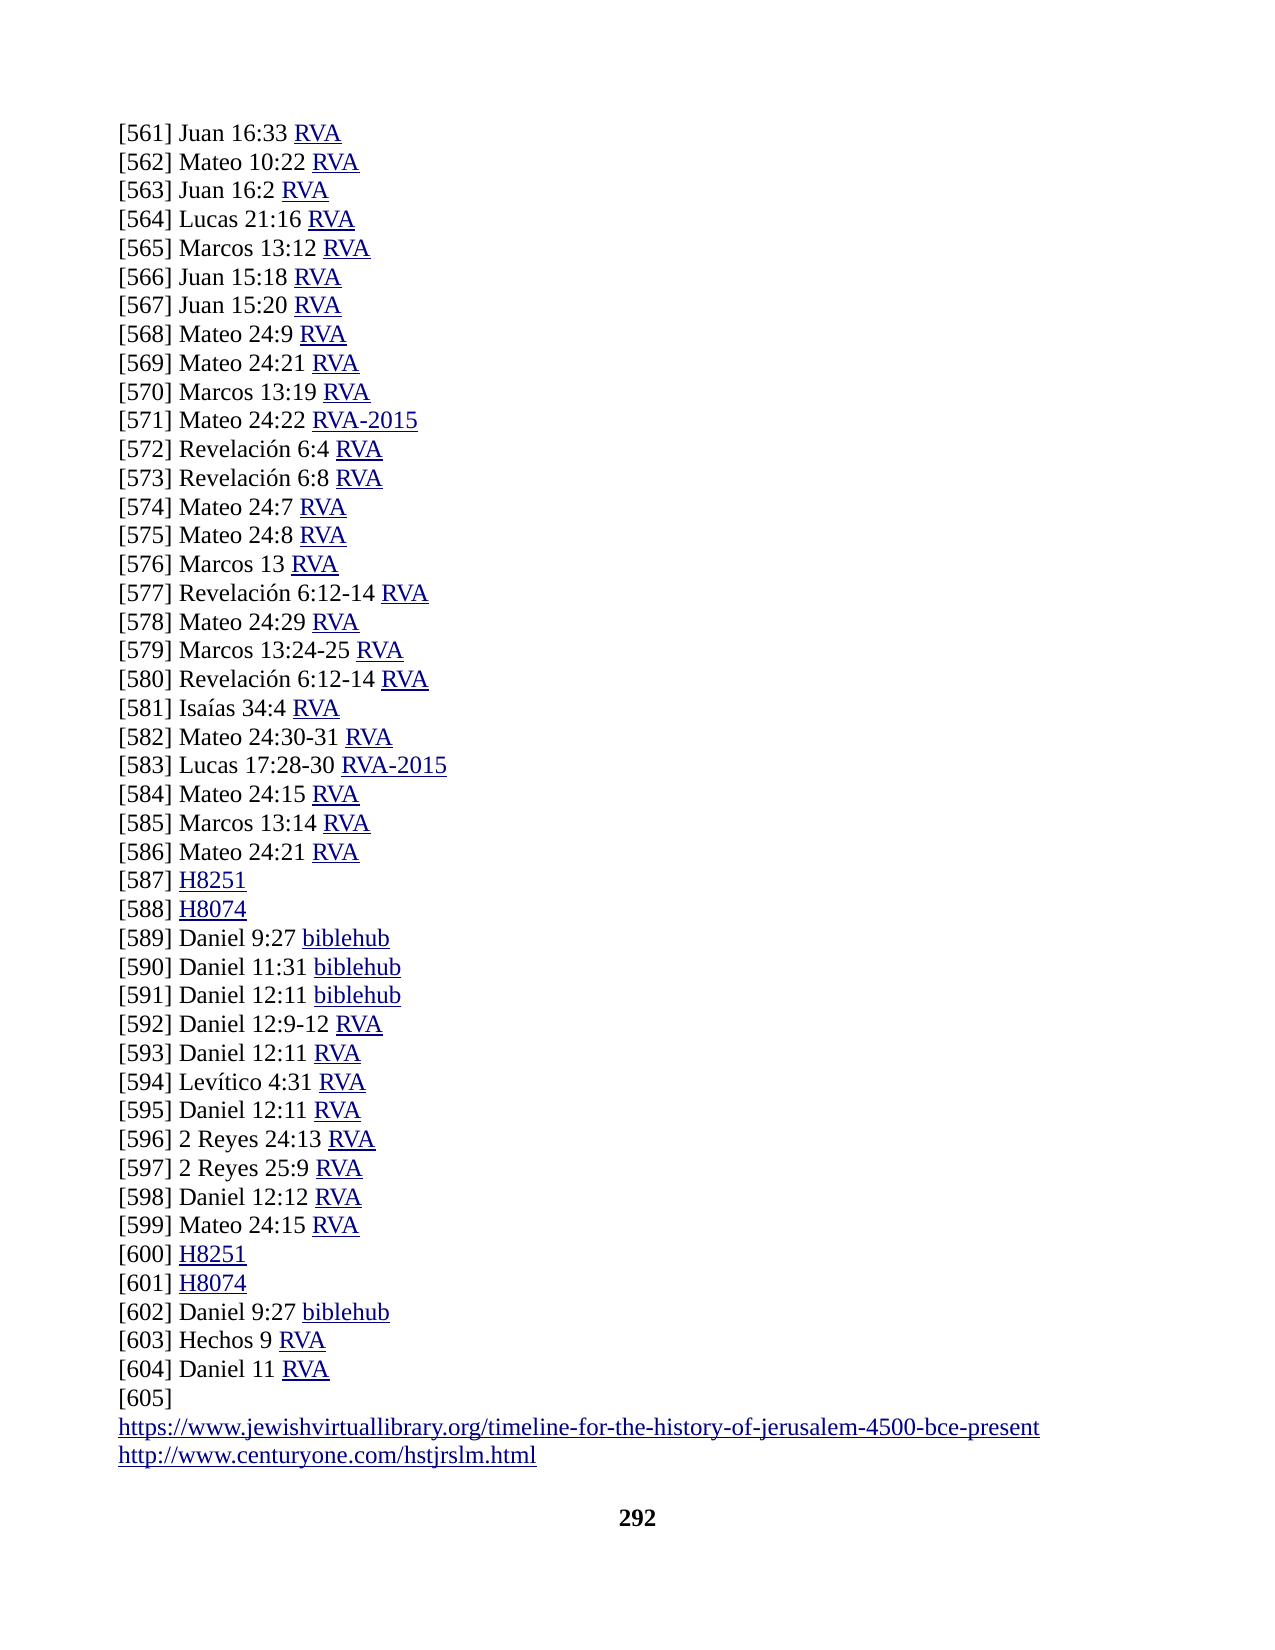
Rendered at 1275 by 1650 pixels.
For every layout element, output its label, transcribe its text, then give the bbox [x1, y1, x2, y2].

text Mateo 24:9 RVA [118, 319, 1157, 348]
text Daniel 11:31 biblehub [118, 952, 1157, 981]
text Daniel 12:9-12 RVA [118, 1009, 1157, 1038]
text Daniel 12:12 RVA [118, 1182, 1157, 1211]
text Juan 16:2 RVA [118, 176, 1157, 204]
text H8251 [118, 866, 1157, 894]
text Mateo 24:7 RVA [118, 492, 1157, 521]
text Mateo 24:21 RVA [118, 837, 1157, 866]
text Marcos 13:14 RVA [118, 808, 1157, 837]
text Levítico 4:31 RVA [118, 1067, 1157, 1096]
text Lucas 21:16 RVA [118, 204, 1157, 233]
text Daniel 11 RVA [118, 1354, 1157, 1383]
text Daniel 12:11 biblehub [118, 981, 1157, 1009]
text 2 Reyes 24:13 RVA [118, 1124, 1157, 1153]
text Mateo 24:30-31 RVA [118, 722, 1157, 751]
text Daniel 12:11 RVA [118, 1096, 1157, 1124]
text Revelación 6:4 RVA [118, 434, 1157, 463]
text Revelación 6:12-14 RVA [118, 664, 1157, 693]
text Juan 15:20 RVA [118, 291, 1157, 319]
text Revelación 6:12-14 RVA [118, 578, 1157, 607]
text Mateo 10:22 RVA [118, 147, 1157, 176]
text H8074 [118, 894, 1157, 923]
text Mateo 24:29 RVA [118, 607, 1157, 636]
text Marcos 13:24-25 RVA [118, 636, 1157, 664]
text Daniel 9:27 biblehub [118, 1297, 1157, 1326]
text Marcos 13:19 RVA [118, 377, 1157, 406]
text H8251 [118, 1239, 1157, 1268]
text Daniel 12:11 RVA [118, 1038, 1157, 1067]
text Hechos 9 RVA [118, 1326, 1157, 1354]
text Mateo 24:21 RVA [118, 348, 1157, 377]
text Juan 15:18 RVA [118, 262, 1157, 291]
text Marcos 13 RVA [118, 549, 1157, 578]
text Revelación 6:8 RVA [118, 463, 1157, 492]
text https://www.jewishvirtuallibrary.org/timeline-for-the-history-of-jerusalem-4500-bce-present [118, 1412, 1157, 1441]
text Isaías 34:4 RVA [118, 693, 1157, 722]
text Mateo 24:15 RVA [118, 1211, 1157, 1239]
text Mateo 24:8 RVA [118, 521, 1157, 549]
text Mateo 24:22 RVA-2015 [118, 406, 1157, 434]
text Mateo 24:15 RVA [118, 779, 1157, 808]
text 2 Reyes 25:9 RVA [118, 1153, 1157, 1182]
text H8074 [118, 1268, 1157, 1297]
text http://www.centuryone.com/hstjrslm.html [118, 1441, 1157, 1469]
text Marcos 13:12 RVA [118, 233, 1157, 262]
text Juan 16:33 RVA [118, 118, 1157, 147]
text Lucas 17:28-30 RVA-2015 [118, 751, 1157, 779]
text Daniel 9:27 biblehub [118, 923, 1157, 952]
